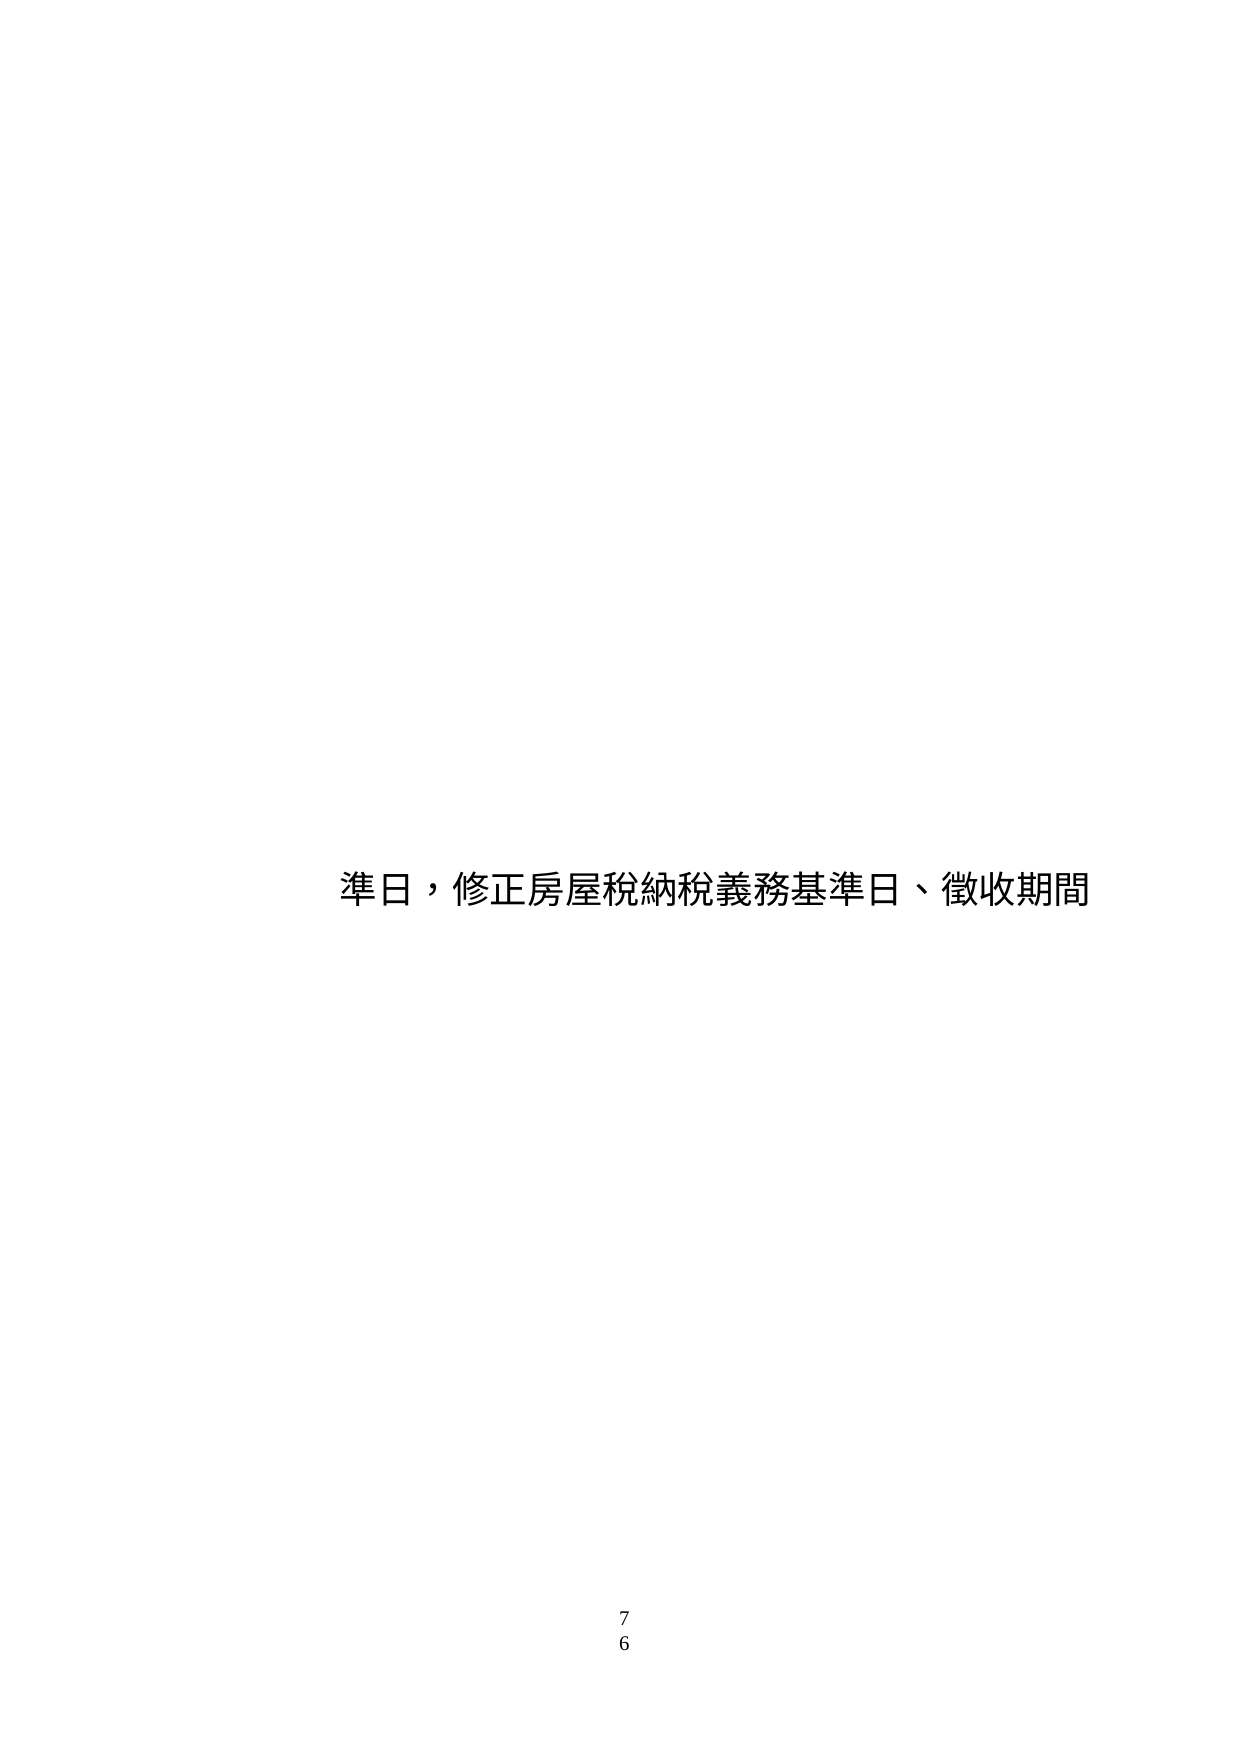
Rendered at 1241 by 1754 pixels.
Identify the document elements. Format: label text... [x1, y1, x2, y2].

text 準日，修正房屋稅納稅義務基準日、徵收期間 [192, 846, 1092, 908]
